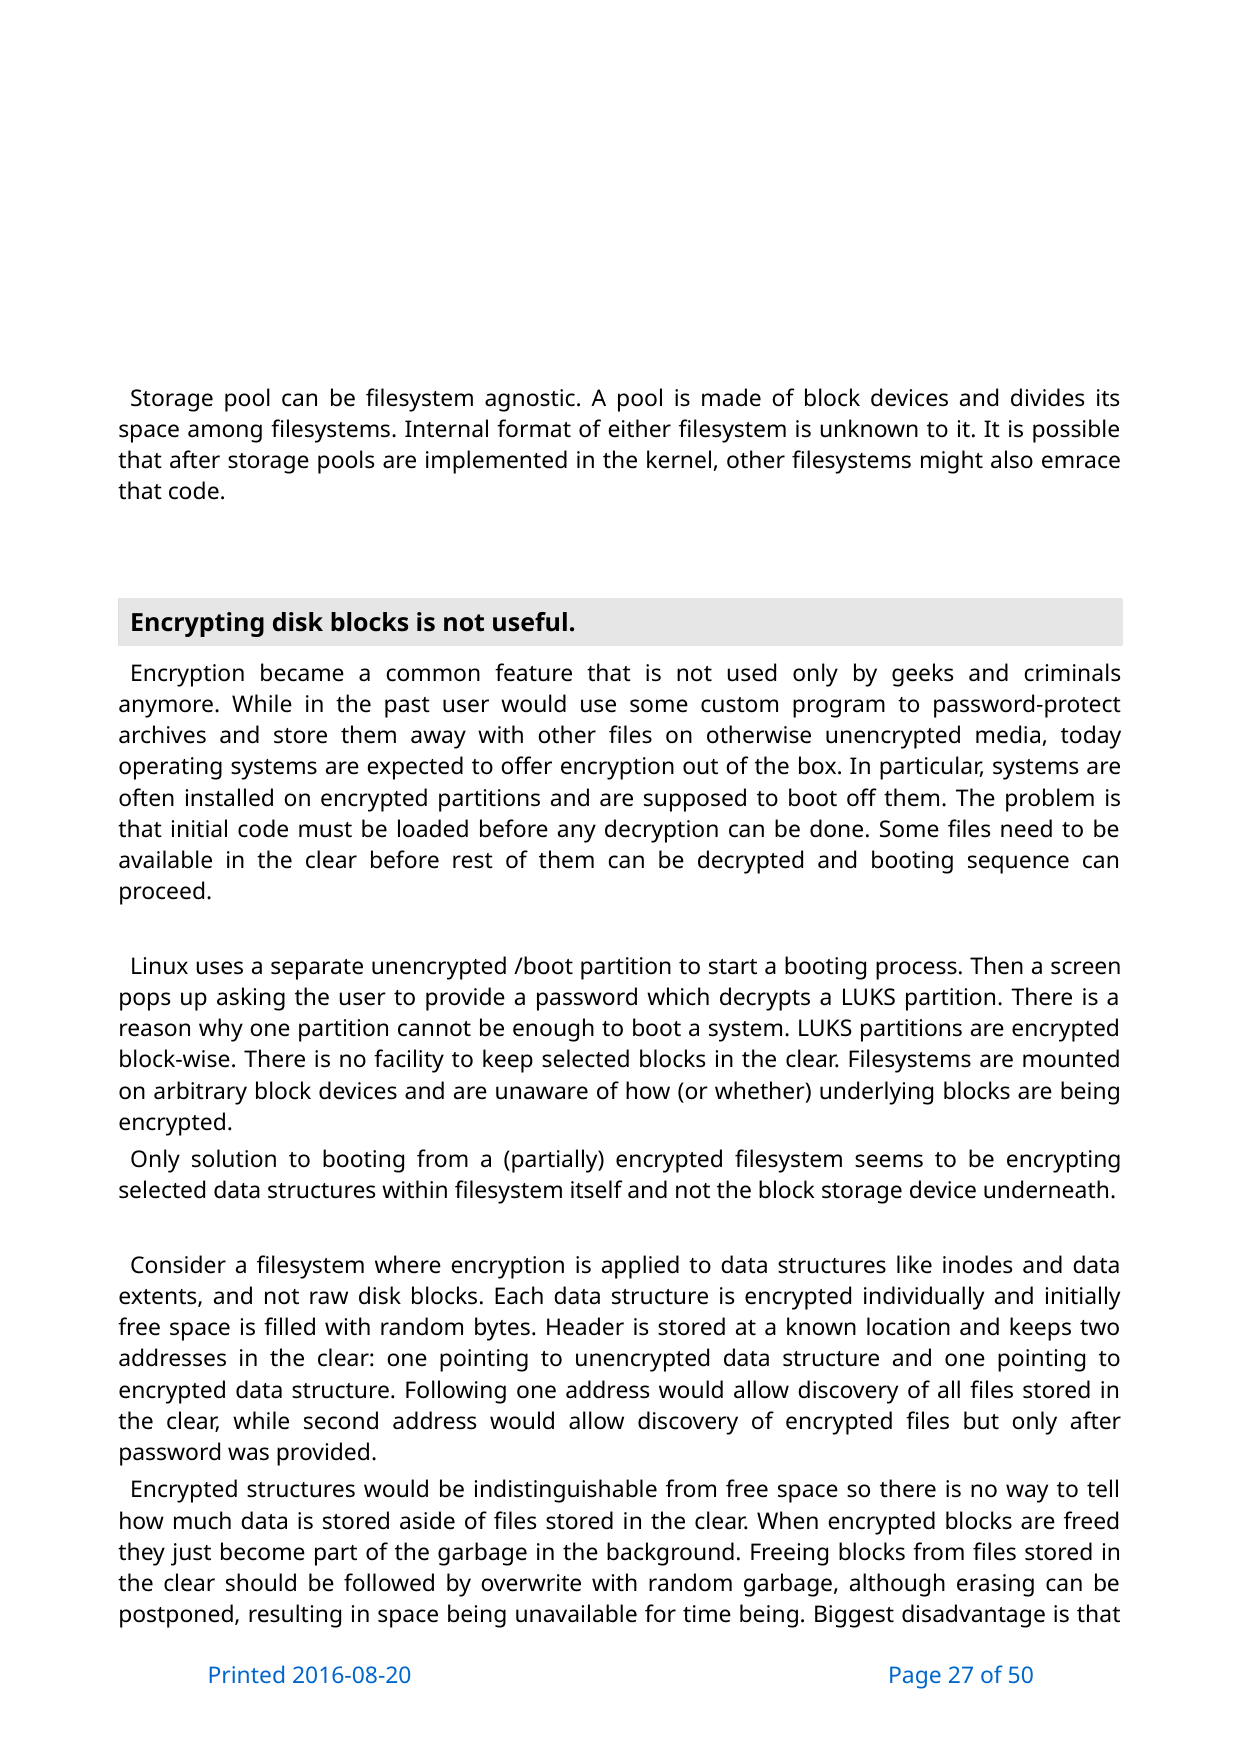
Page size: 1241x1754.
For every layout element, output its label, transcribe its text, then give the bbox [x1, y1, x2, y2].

text Storage pool can be filesystem agnostic. A pool is made of block devices and divides its space among filesystems. Internal format of either filesystem is unknown to it. It is possible that after storage pools are implemented in the kernel, other filesystems might also emrace that code. [118, 381, 1122, 506]
text Only solution to booting from a (partially) encrypted filesystem seems to be encrypting selected data structures within filesystem itself and not the block storage device underneath. [118, 1143, 1122, 1206]
text Linux uses a separate unencrypted /boot partition to start a booting process. Then a screen pops up asking the user to provide a password which decrypts a LUKS partition. There is a reason why one partition cannot be enough to boot a system. LUKS partitions are encrypted block-wise. There is no facility to keep selected blocks in the clear. Filesystems are mounted on arbitrary block devices and are unaware of how (or whether) underlying blocks are being encrypted. [118, 949, 1122, 1137]
subtitle Encrypting disk blocks is not useful. [119, 600, 1122, 645]
text Consider a filesystem where encryption is applied to data structures like inodes and data extents, and not raw disk blocks. Each data structure is encrypted individually and initially free space is filled with random bytes. Header is stored at a known location and keeps two addresses in the clear: one pointing to unencrypted data structure and one pointing to encrypted data structure. Following one address would allow discovery of all files stored in the clear, while second address would allow discovery of encrypted files but only after password was provided. [118, 1249, 1122, 1467]
text Encryption became a common feature that is not used only by geeks and criminals anymore. While in the past user would use some custom program to password-protect archives and store them away with other files on otherwise unencrypted media, today operating systems are expected to offer encryption out of the box. In particular, systems are often installed on encrypted partitions and are supposed to boot off them. The problem is that initial code must be loaded before any decryption can be done. Some files need to be available in the clear before rest of them can be decrypted and booting sequence can proceed. [118, 656, 1122, 906]
text Encrypted structures would be indistinguishable from free space so there is no way to tell how much data is stored aside of files stored in the clear. When encrypted blocks are freed they just become part of the garbage in the background. Freeing blocks from files stored in the clear should be followed by overwrite with random garbage, although erasing can be postponed, resulting in space being unavailable for time being. Biggest disadvantage is that [118, 1473, 1122, 1629]
